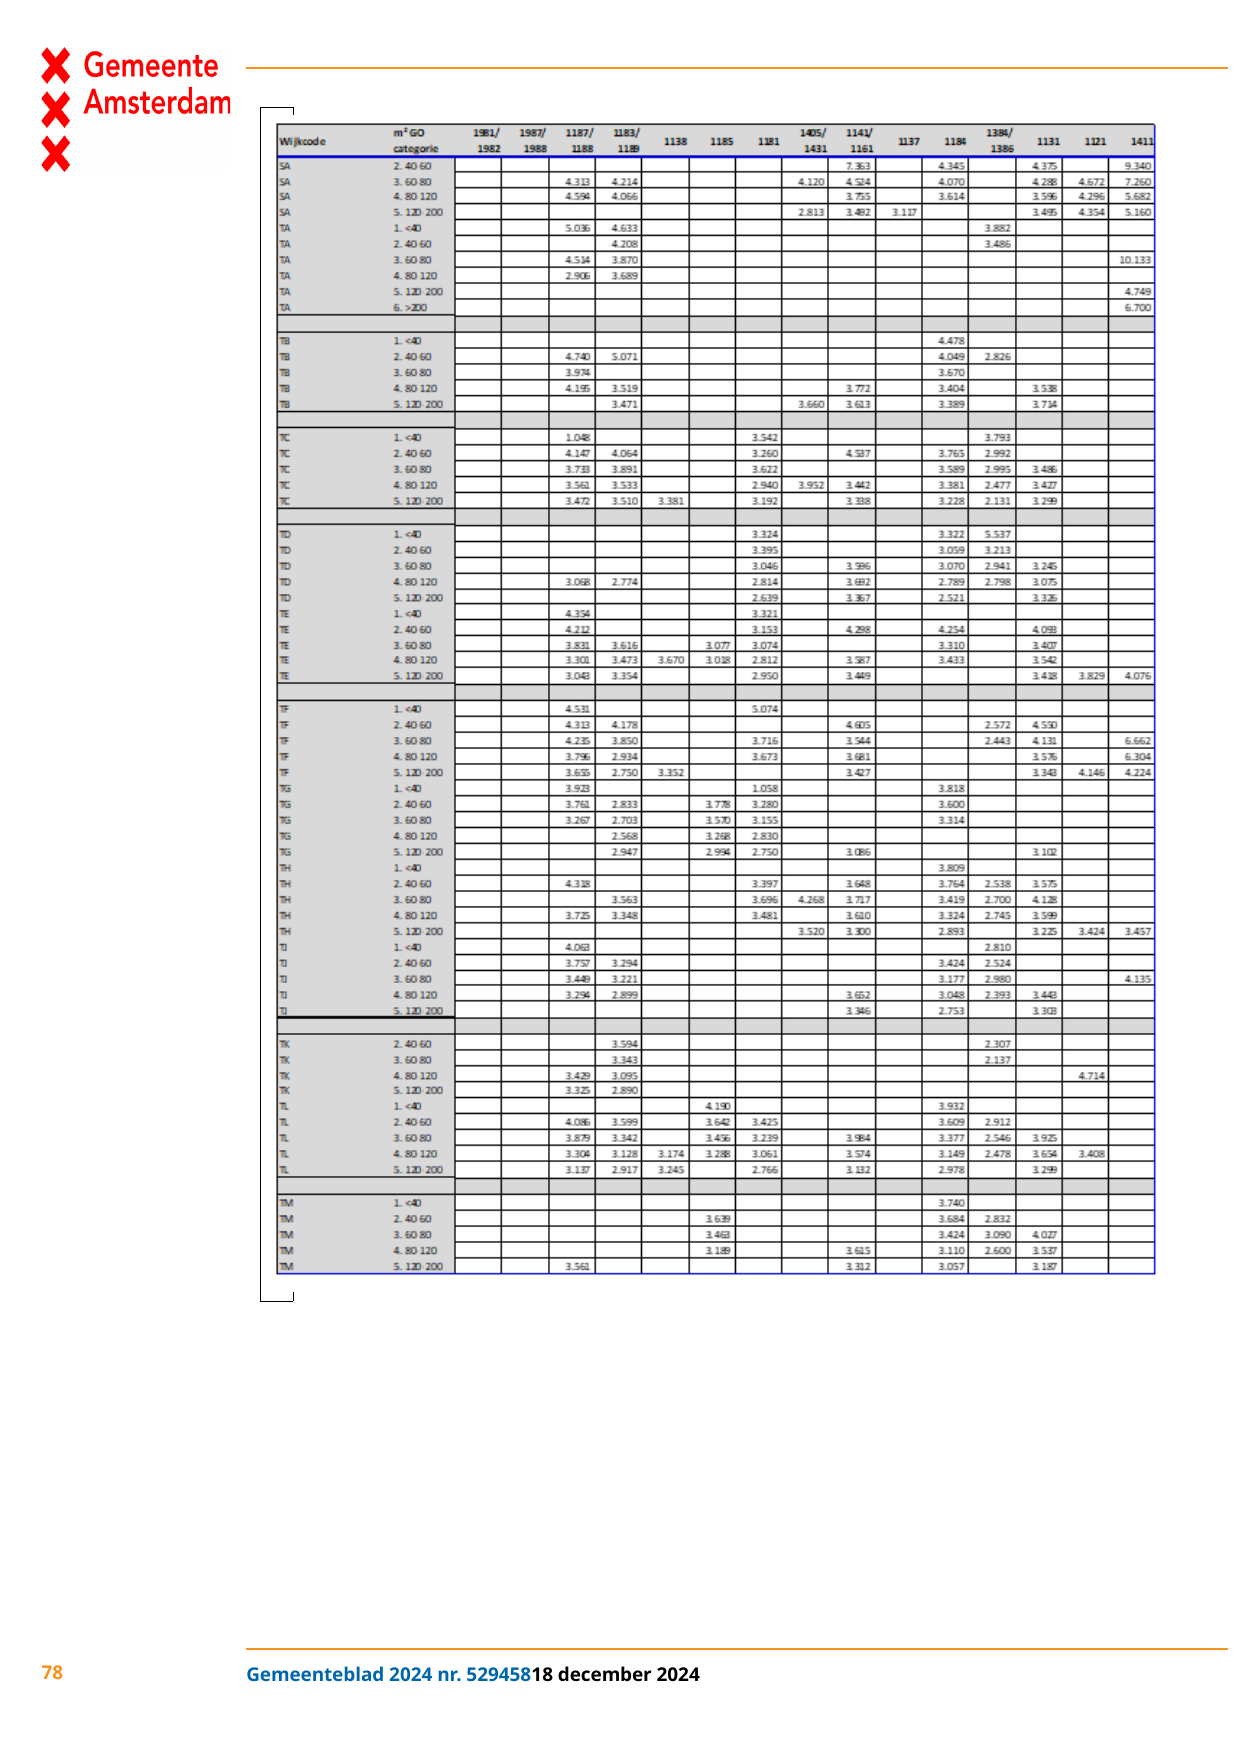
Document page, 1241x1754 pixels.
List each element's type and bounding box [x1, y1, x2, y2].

picture [41, 47, 231, 172]
picture [268, 115, 1173, 1292]
